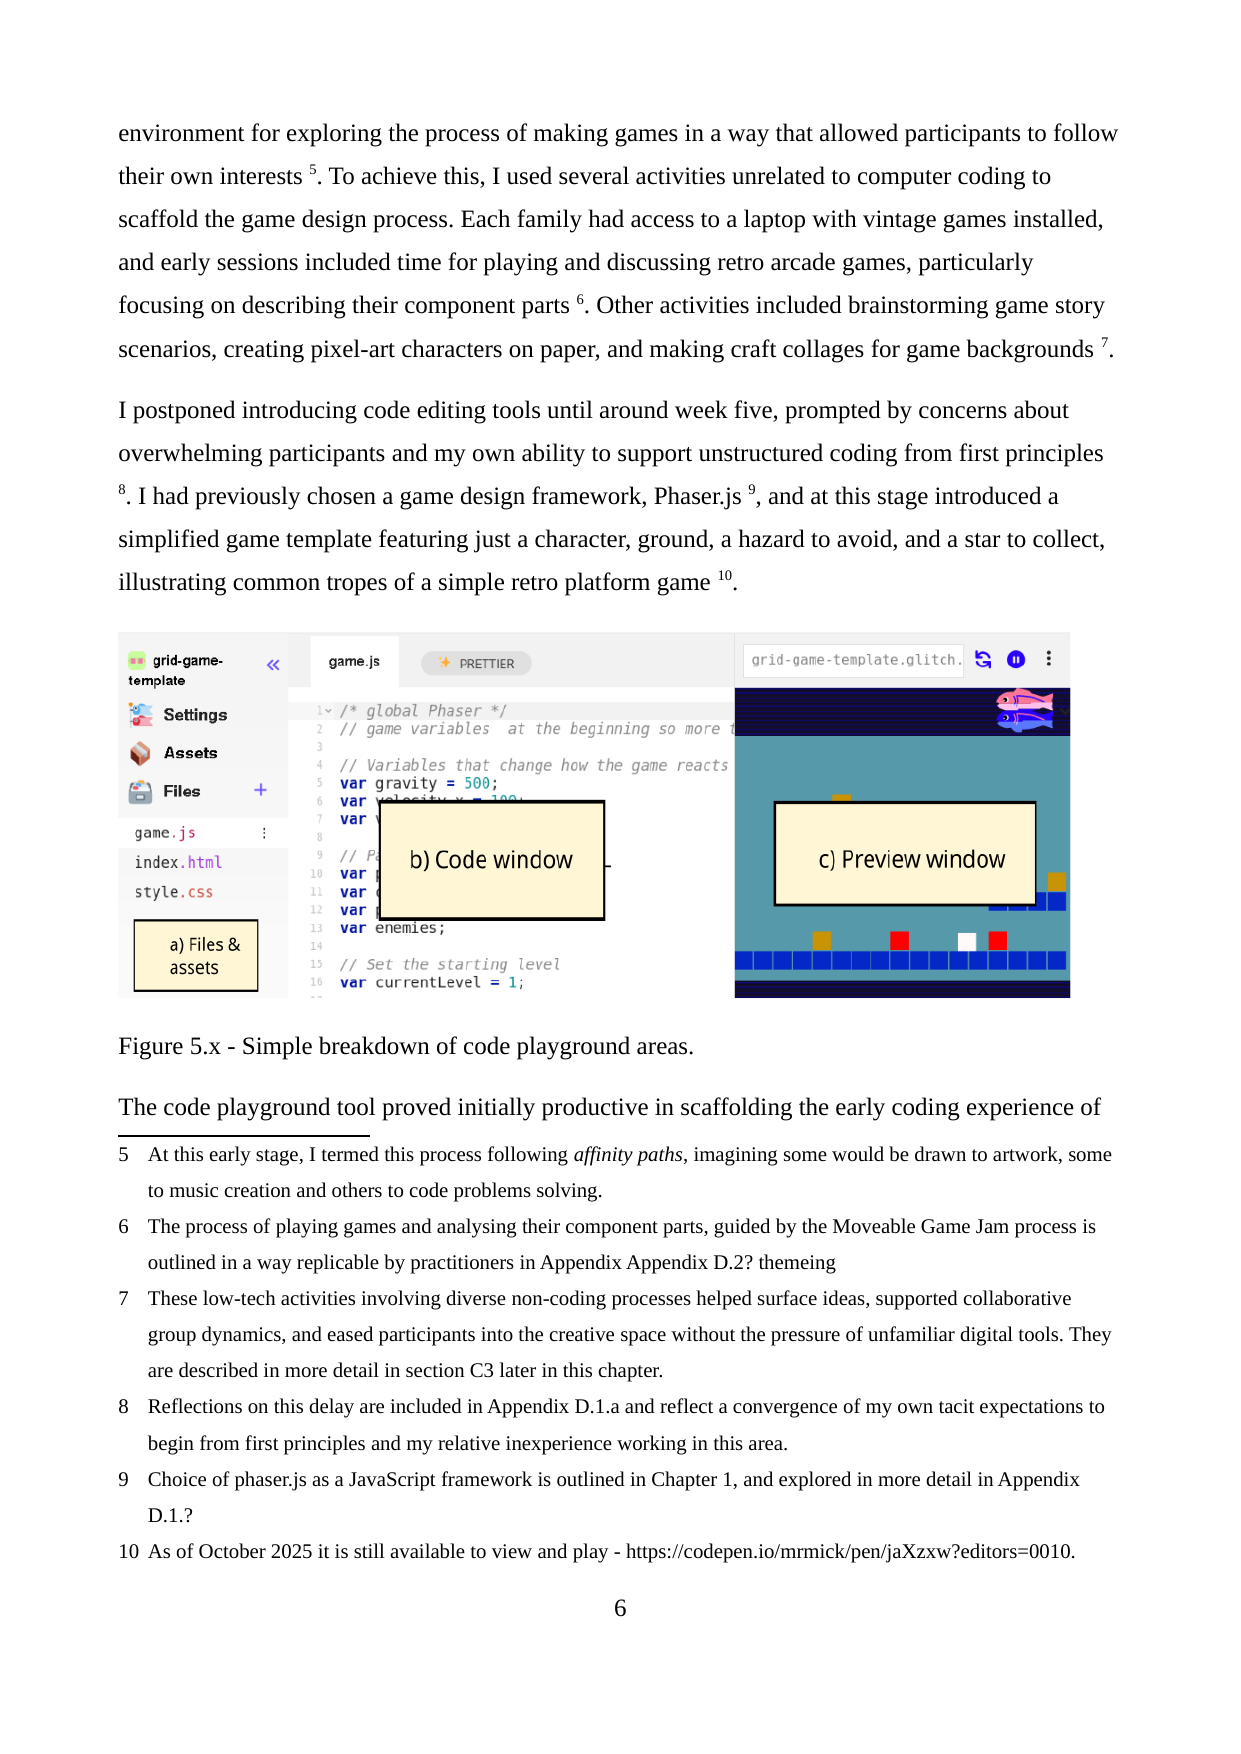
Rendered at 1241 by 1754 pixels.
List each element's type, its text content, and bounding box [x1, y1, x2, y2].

text I postponed introducing code editing tools until around week five, prompted by concerns about overwhelming participants and my own ability to support unstructured coding from first principles . I had previously chosen a game design framework, Phaser.js , and at this stage introduced a simplified game template featuring just a character, ground, a hazard to avoid, and a star to collect, illustrating common tropes of a simple retro platform game . [118, 395, 1122, 596]
text At this early stage, I termed this process following affinity paths, imagining some would be drawn to artwork, some to music creation and others to code problems solving. [118, 1142, 1122, 1202]
text Reflections on this delay are included in Appendix D.1.a and reflect a convergence of my own tacit expectations to begin from first principles and my relative inexperience working in this area. [118, 1394, 1122, 1454]
text As of October 2025 it is still available to view and play - https://codepen.io/mrmick/pen/jaXzxw?editors=0010. [118, 1539, 1122, 1563]
text Choice of phaser.js as a JavaScript framework is outlined in Chapter 1, and explored in more detail in Appendix D.1.? [118, 1467, 1122, 1527]
text The process of playing games and analysing their component parts, guided by the Moveable Game Jam process is outlined in a way replicable by practitioners in Appendix Appendix D.2? themeing [118, 1214, 1122, 1274]
text These low-tech activities involving diverse non-coding processes helped surface ideas, supported collaborative group dynamics, and eased participants into the creative space without the pressure of unfamiliar digital tools. They are described in more detail in section C3 later in this chapter. [118, 1286, 1122, 1382]
picture [118, 628, 1072, 999]
text The code playground tool proved initially productive in scaffolding the early coding experience of [118, 1092, 1122, 1121]
text Figure 5.x - Simple breakdown of code playground areas. [118, 1031, 1122, 1060]
text environment for exploring the process of making games in a way that allowed participants to follow their own interests . To achieve this, I used several activities unrelated to computer coding to scaffold the game design process. Each family had access to a laptop with vintage games installed, and early sessions included time for playing and discussing retro arcade games, particularly focusing on describing their component parts . Other activities included brainstorming game story scenarios, creating pixel-art characters on paper, and making craft collages for game backgrounds . [118, 118, 1122, 362]
